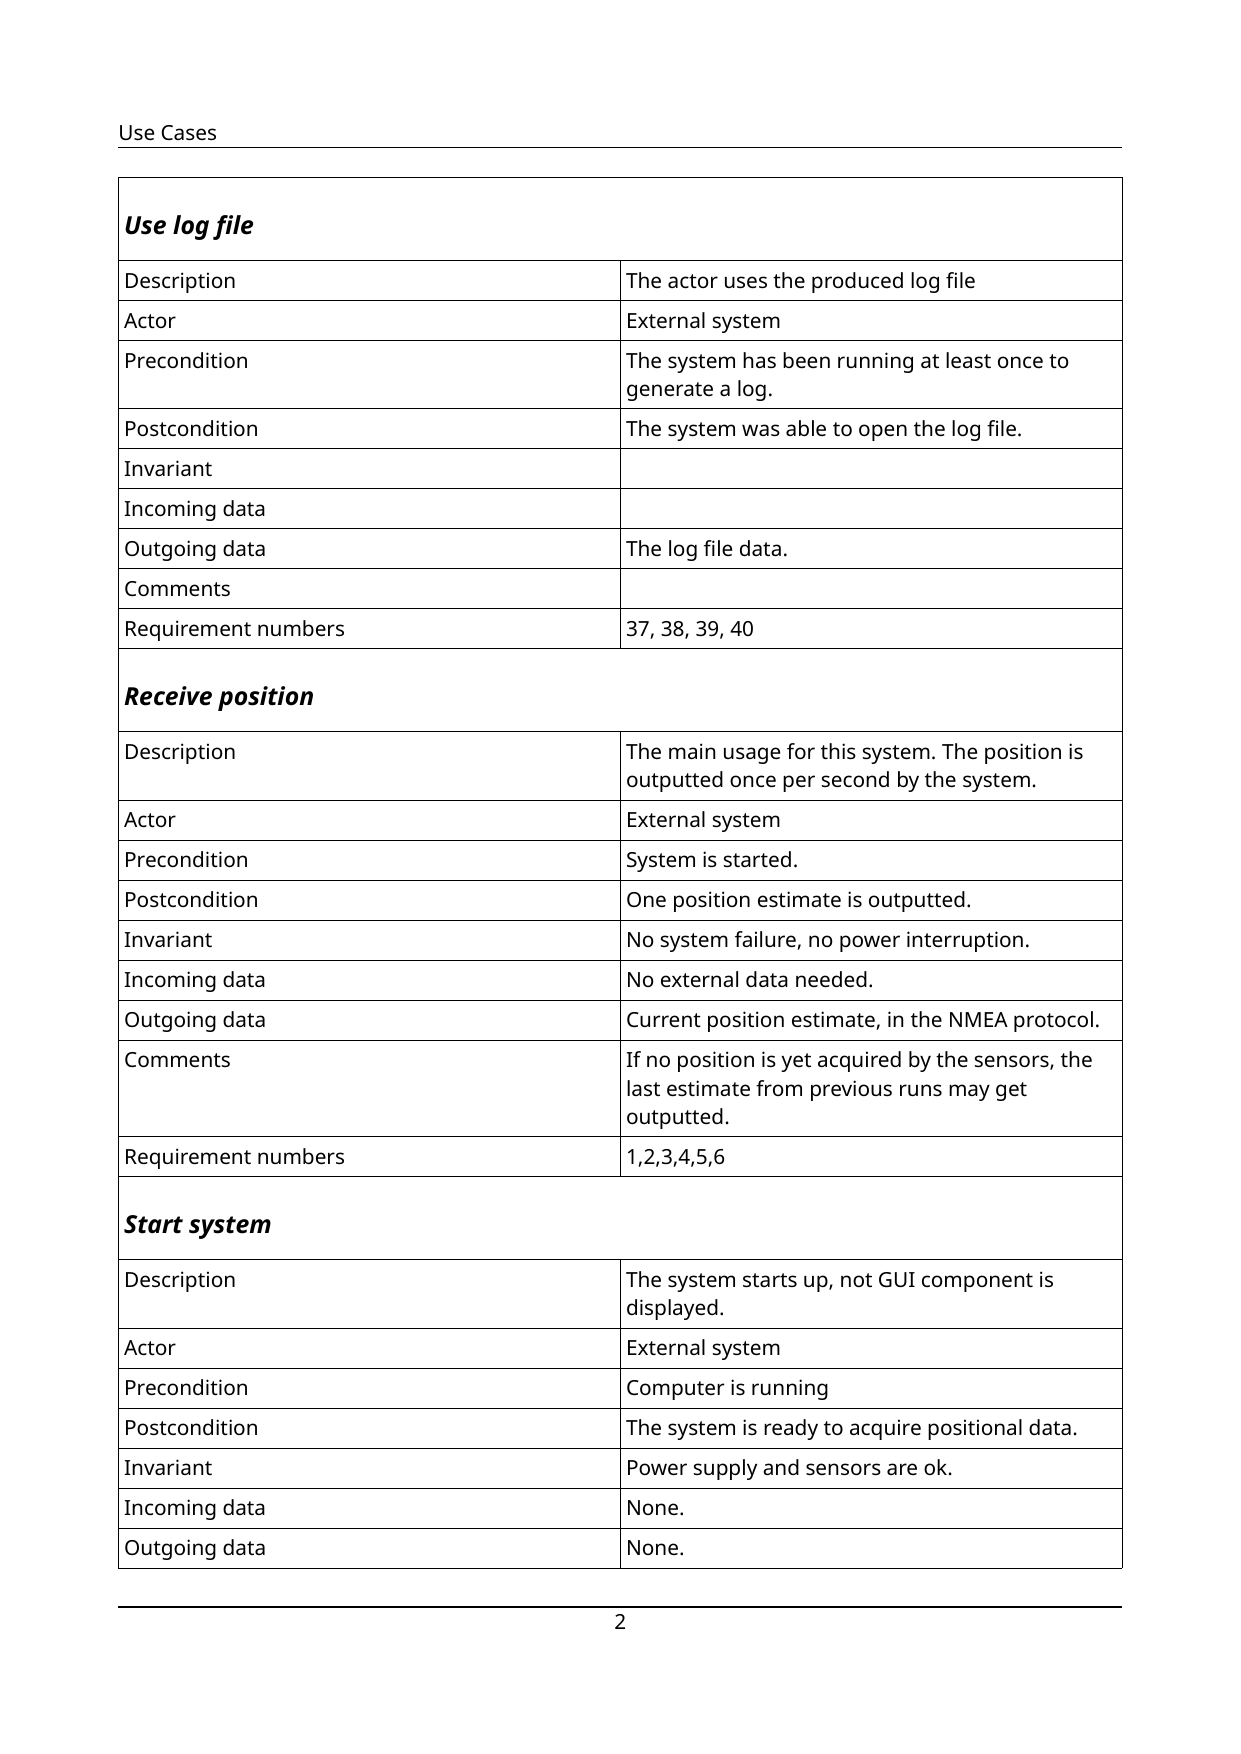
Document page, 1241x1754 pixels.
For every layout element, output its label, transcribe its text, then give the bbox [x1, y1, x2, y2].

table_cell External system [621, 801, 1122, 839]
table_header Use log file [119, 178, 1122, 260]
table_cell Precondition [119, 341, 620, 408]
table_cell Precondition [119, 841, 620, 879]
table_cell Postcondition [119, 881, 620, 919]
table_cell Actor [119, 1329, 620, 1368]
table_cell [621, 489, 1122, 528]
table_cell Incoming data [119, 489, 620, 528]
table_cell Requirement numbers [119, 1137, 620, 1176]
table_cell No external data needed. [621, 961, 1122, 999]
table_cell 1,2,3,4,5,6 [621, 1137, 1122, 1176]
table_cell Start system [119, 1177, 1122, 1259]
table_cell Invariant [119, 449, 620, 488]
table_cell System is started. [621, 841, 1122, 879]
table_cell Receive position [119, 649, 1122, 731]
table_cell One position estimate is outputted. [621, 881, 1122, 919]
table_cell Invariant [119, 1449, 620, 1488]
table_cell Description [119, 1260, 620, 1328]
table_cell Description [119, 261, 620, 300]
table_cell No system failure, no power interruption. [621, 921, 1122, 959]
table_cell Actor [119, 301, 620, 340]
table_cell Outgoing data [119, 1529, 620, 1568]
table_cell Incoming data [119, 1489, 620, 1528]
table_cell Precondition [119, 1369, 620, 1408]
table_cell Outgoing data [119, 1001, 620, 1039]
table_cell Postcondition [119, 409, 620, 448]
table_cell Requirement numbers [119, 609, 620, 648]
table_cell External system [621, 1329, 1122, 1368]
table_cell [621, 569, 1122, 608]
table_cell Outgoing data [119, 529, 620, 568]
table_cell Comments [119, 569, 620, 608]
table_cell External system [621, 301, 1122, 340]
table_cell The main usage for this system. The position is outputted once per second by the system. [621, 732, 1122, 799]
table_cell Current position estimate, in the NMEA protocol. [621, 1001, 1122, 1039]
table_cell Description [119, 732, 620, 799]
table_cell Postcondition [119, 1409, 620, 1448]
table_cell None. [621, 1529, 1122, 1568]
table_cell Incoming data [119, 961, 620, 999]
table_cell The log file data. [621, 529, 1122, 568]
table_cell Invariant [119, 921, 620, 959]
table_cell Computer is running [621, 1369, 1122, 1408]
table_cell Power supply and sensors are ok. [621, 1449, 1122, 1488]
table_cell 37, 38, 39, 40 [621, 609, 1122, 648]
table_cell The system has been running at least once to generate a log. [621, 341, 1122, 408]
table_cell [621, 449, 1122, 488]
table_cell If no position is yet acquired by the sensors, the last estimate from previous runs may get outputted. [621, 1041, 1122, 1136]
table_cell The system was able to open the log file. [621, 409, 1122, 448]
table_cell The system starts up, not GUI component is displayed. [621, 1260, 1122, 1328]
table_cell Comments [119, 1041, 620, 1136]
table_cell Actor [119, 801, 620, 839]
table_cell The system is ready to acquire positional data. [621, 1409, 1122, 1448]
table_cell None. [621, 1489, 1122, 1528]
table_cell The actor uses the produced log file [621, 261, 1122, 300]
